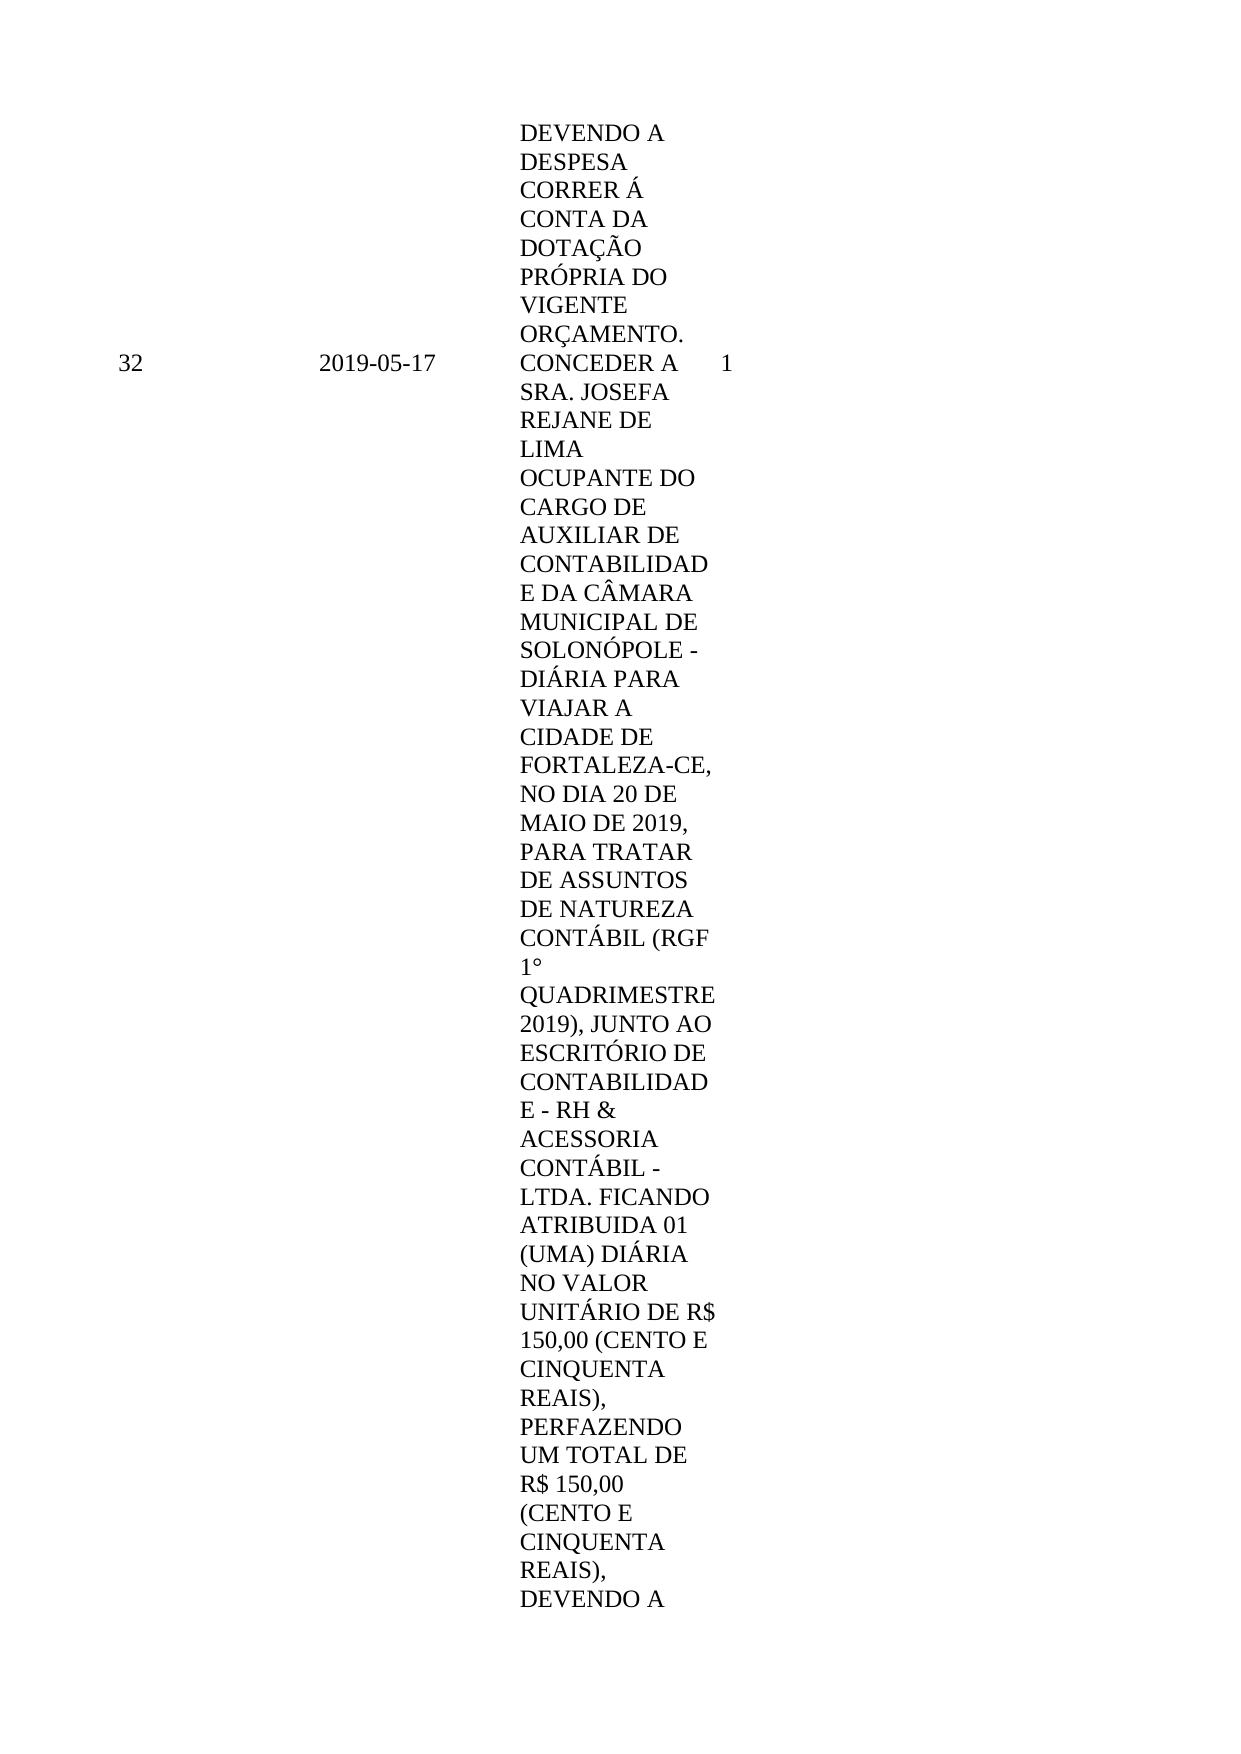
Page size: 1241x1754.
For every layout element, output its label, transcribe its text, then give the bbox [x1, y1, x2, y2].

table_cell 1 [720, 348, 921, 1613]
table_cell [118, 118, 319, 348]
table_cell 32 [118, 348, 319, 1613]
table_cell DEVENDO A DESPESA CORRER Á CONTA DA DOTAÇÃO PRÓPRIA DO VIGENTE ORÇAMENTO. [520, 118, 720, 348]
table_cell [720, 118, 921, 348]
table_cell [921, 118, 1122, 348]
table_cell [319, 118, 519, 348]
table_cell 2019-05-17 [319, 348, 519, 1613]
table_cell [921, 348, 1122, 1613]
table_cell CONCEDER A SRA. JOSEFA REJANE DE LIMA OCUPANTE DO CARGO DE AUXILIAR DE CONTABILIDADE DA CÂMARA MUNICIPAL DE SOLONÓPOLE - DIÁRIA PARA VIAJAR A CIDADE DE FORTALEZA-CE, NO DIA 20 DE MAIO DE 2019, PARA TRATAR DE ASSUNTOS DE NATUREZA CONTÁBIL (RGF 1° QUADRIMESTRE 2019), JUNTO AO ESCRITÓRIO DE CONTABILIDADE - RH & ACESSORIA CONTÁBIL - LTDA. FICANDO ATRIBUIDA 01 (UMA) DIÁRIA NO VALOR UNITÁRIO DE R$ 150,00 (CENTO E CINQUENTA REAIS), PERFAZENDO UM TOTAL DE R$ 150,00 (CENTO E CINQUENTA REAIS), DEVENDO A [520, 348, 720, 1613]
